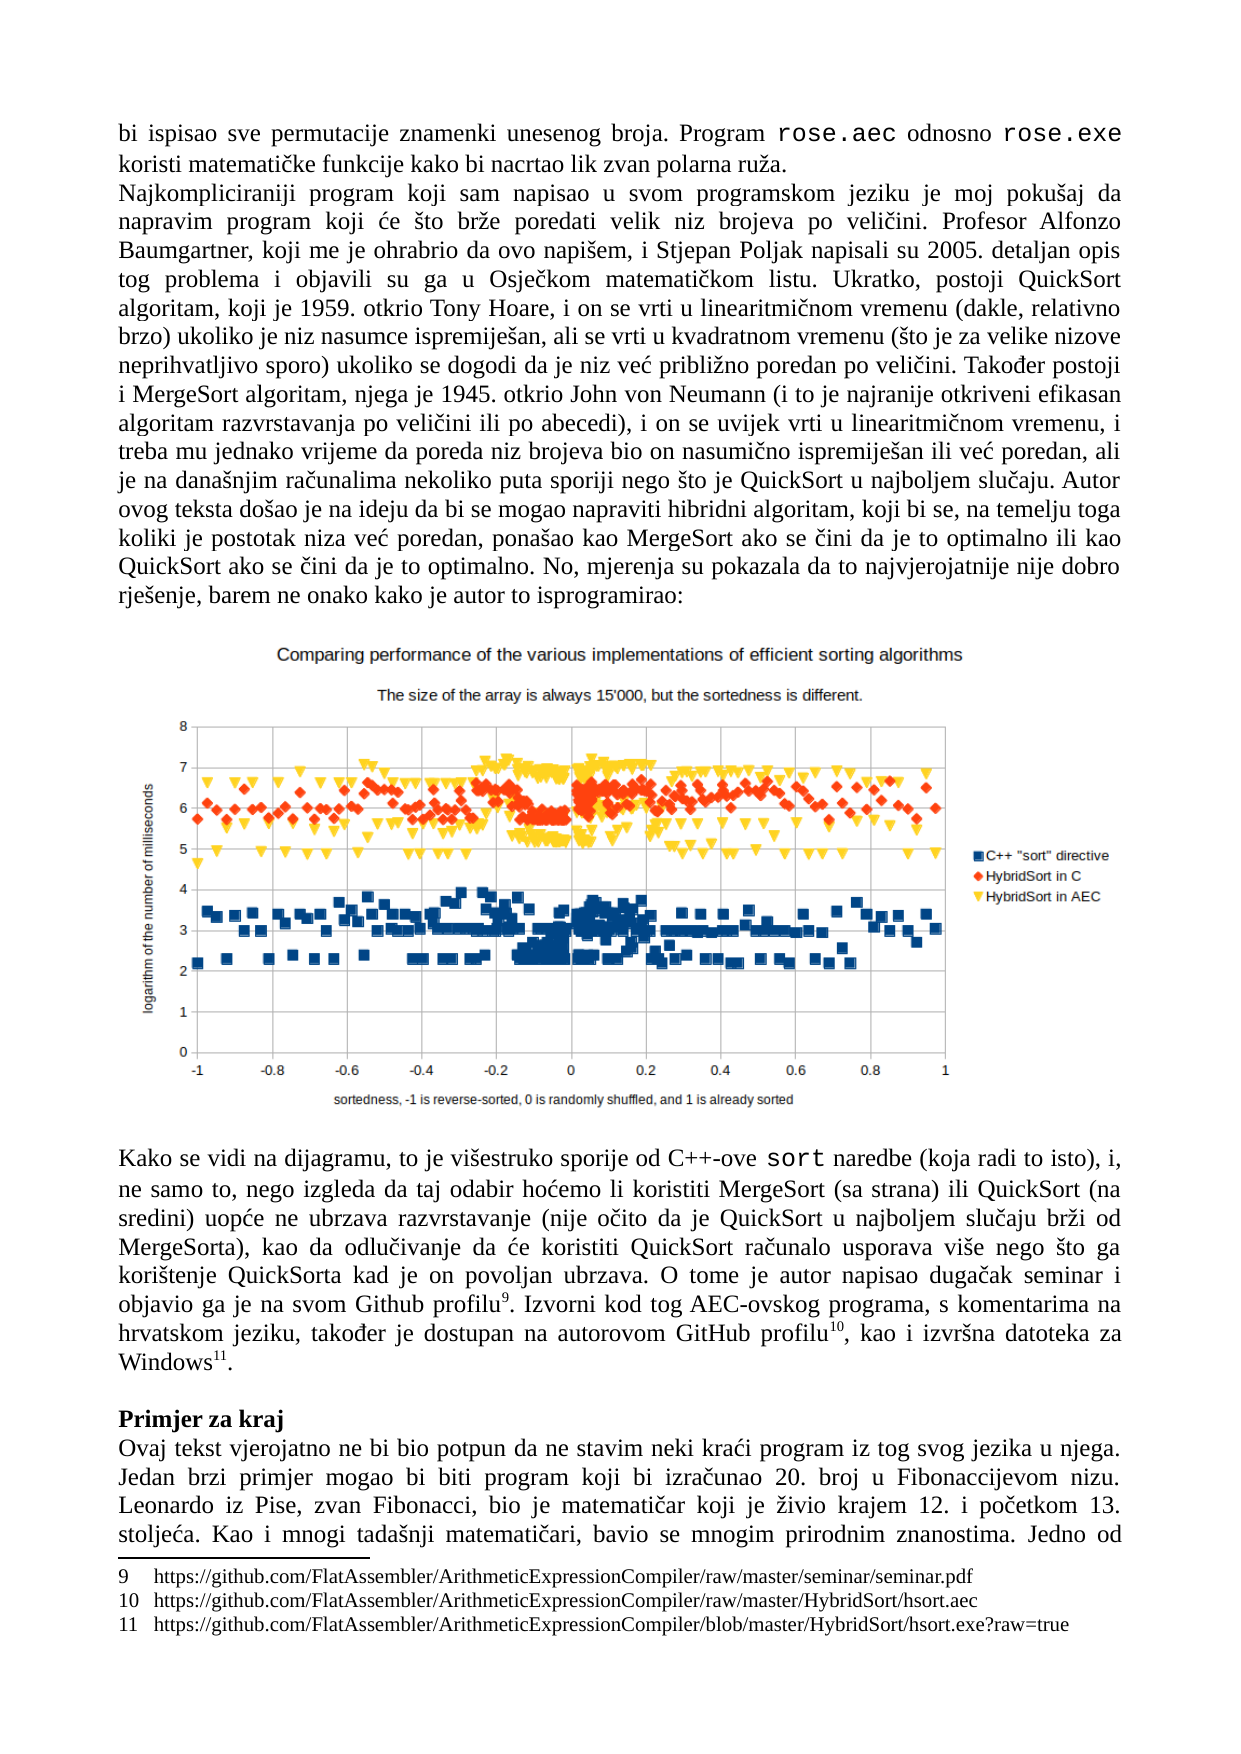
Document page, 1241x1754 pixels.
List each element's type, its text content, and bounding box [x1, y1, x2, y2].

text bi ispisao sve permutacije znamenki unesenog broja. Program rose.aec odnosno rose.exe koristi matematičke funkcije kako bi nacrtao lik zvan polarna ruža. [118, 118, 1122, 178]
text Primjer za kraj [118, 1404, 1122, 1433]
text Ovaj tekst vjerojatno ne bi bio potpun da ne stavim neki kraći program iz tog svog jezika u njega. Jedan brzi primjer mogao bi biti program koji bi izračunao 20. broj u Fibonaccijevom nizu. Leonardo iz Pise, zvan Fibonacci, bio je matematičar koji je živio krajem 12. i početkom 13. stoljeća. Kao i mnogi tadašnji matematičari, bavio se mnogim prirodnim znanostima. Jedno od [118, 1433, 1122, 1548]
text https://github.com/FlatAssembler/ArithmeticExpressionCompiler/blob/master/HybridSort/hsort.exe?raw=true [118, 1612, 1122, 1636]
text Kako se vidi na dijagramu, to je višestruko sporije od C++-ove sort naredbe (koja radi to isto), i, ne samo to, nego izgleda da taj odabir hoćemo li koristiti MergeSort (sa strana) ili QuickSort (na sredini) uopće ne ubrzava razvrstavanje (nije očito da je QuickSort u najboljem slučaju brži od MergeSorta), kao da odlučivanje da će koristiti QuickSort računalo usporava više nego što ga korištenje QuickSorta kad je on povoljan ubrzava. O tome je autor napisao dugačak seminar i objavio ga je na svom Github profilu. Izvorni kod tog AEC-ovskog programa, s komentarima na hrvatskom jeziku, također je dostupan na autorovom GitHub profilu, kao i izvršna datoteka za Windows. [118, 1143, 1122, 1376]
text https://github.com/FlatAssembler/ArithmeticExpressionCompiler/raw/master/HybridSort/hsort.aec [118, 1588, 1122, 1612]
picture [118, 623, 1123, 1129]
text https://github.com/FlatAssembler/ArithmeticExpressionCompiler/raw/master/seminar/seminar.pdf [118, 1564, 1122, 1588]
text Najkompliciraniji program koji sam napisao u svom programskom jeziku je moj pokušaj da napravim program koji će što brže poredati velik niz brojeva po veličini. Profesor Alfonzo Baumgartner, koji me je ohrabrio da ovo napišem, i Stjepan Poljak napisali su 2005. detaljan opis tog problema i objavili su ga u Osječkom matematičkom listu. Ukratko, postoji QuickSort algoritam, koji je 1959. otkrio Tony Hoare, i on se vrti u linearitmičnom vremenu (dakle, relativno brzo) ukoliko je niz nasumce ispremiješan, ali se vrti u kvadratnom vremenu (što je za velike nizove neprihvatljivo sporo) ukoliko se dogodi da je niz već približno poredan po veličini. Također postoji i MergeSort algoritam, njega je 1945. otkrio John von Neumann (i to je najranije otkriveni efikasan algoritam razvrstavanja po veličini ili po abecedi), i on se uvijek vrti u linearitmičnom vremenu, i treba mu jednako vrijeme da poreda niz brojeva bio on nasumično ispremiješan ili već poredan, ali je na današnjim računalima nekoliko puta sporiji nego što je QuickSort u najboljem slučaju. Autor ovog teksta došao je na ideju da bi se mogao napraviti hibridni algoritam, koji bi se, na temelju toga koliki je postotak niza već poredan, ponašao kao MergeSort ako se čini da je to optimalno ili kao QuickSort ako se čini da je to optimalno. No, mjerenja su pokazala da to najvjerojatnije nije dobro rješenje, barem ne onako kako je autor to isprogramirao: [118, 178, 1122, 609]
